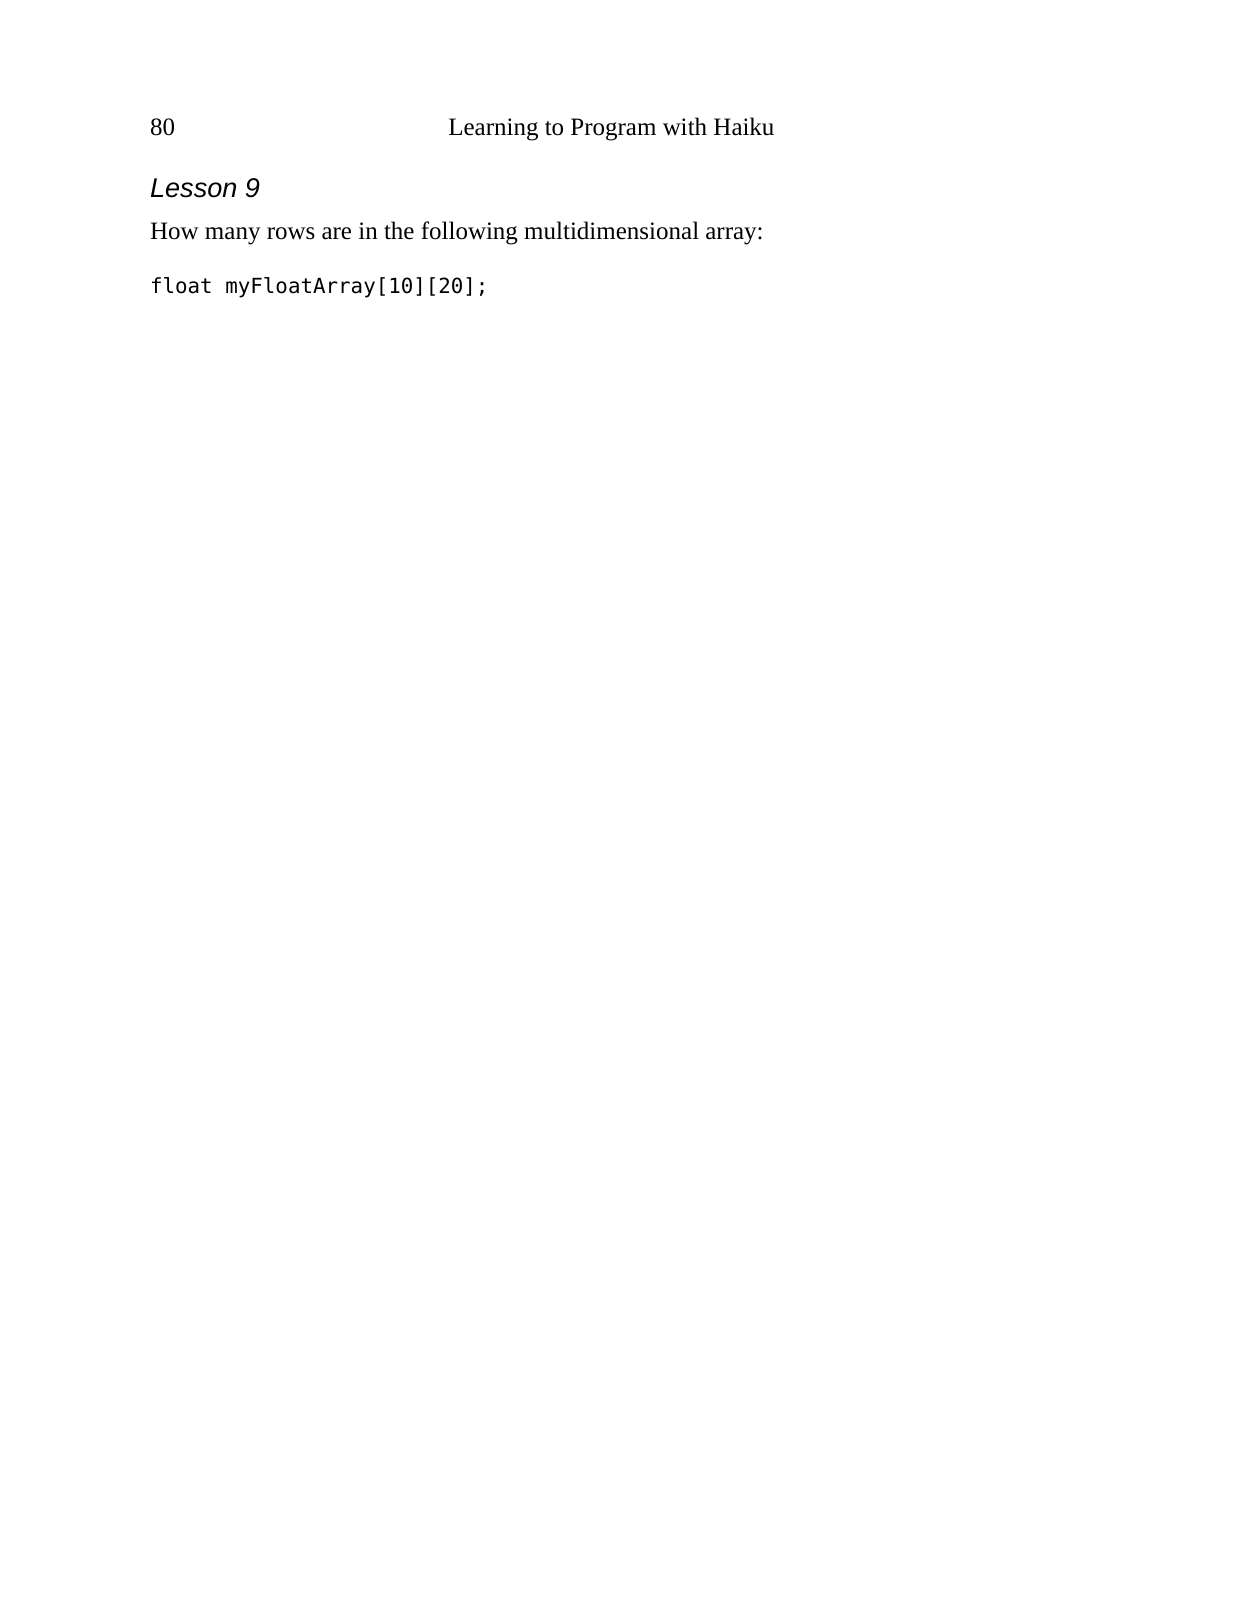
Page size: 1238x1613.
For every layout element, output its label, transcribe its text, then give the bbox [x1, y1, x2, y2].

subtitle Lesson 9 [150, 172, 1072, 204]
text How many rows are in the following multidimensional array: [150, 216, 1072, 245]
text float myFloatArray[10][20]; [150, 274, 1072, 298]
